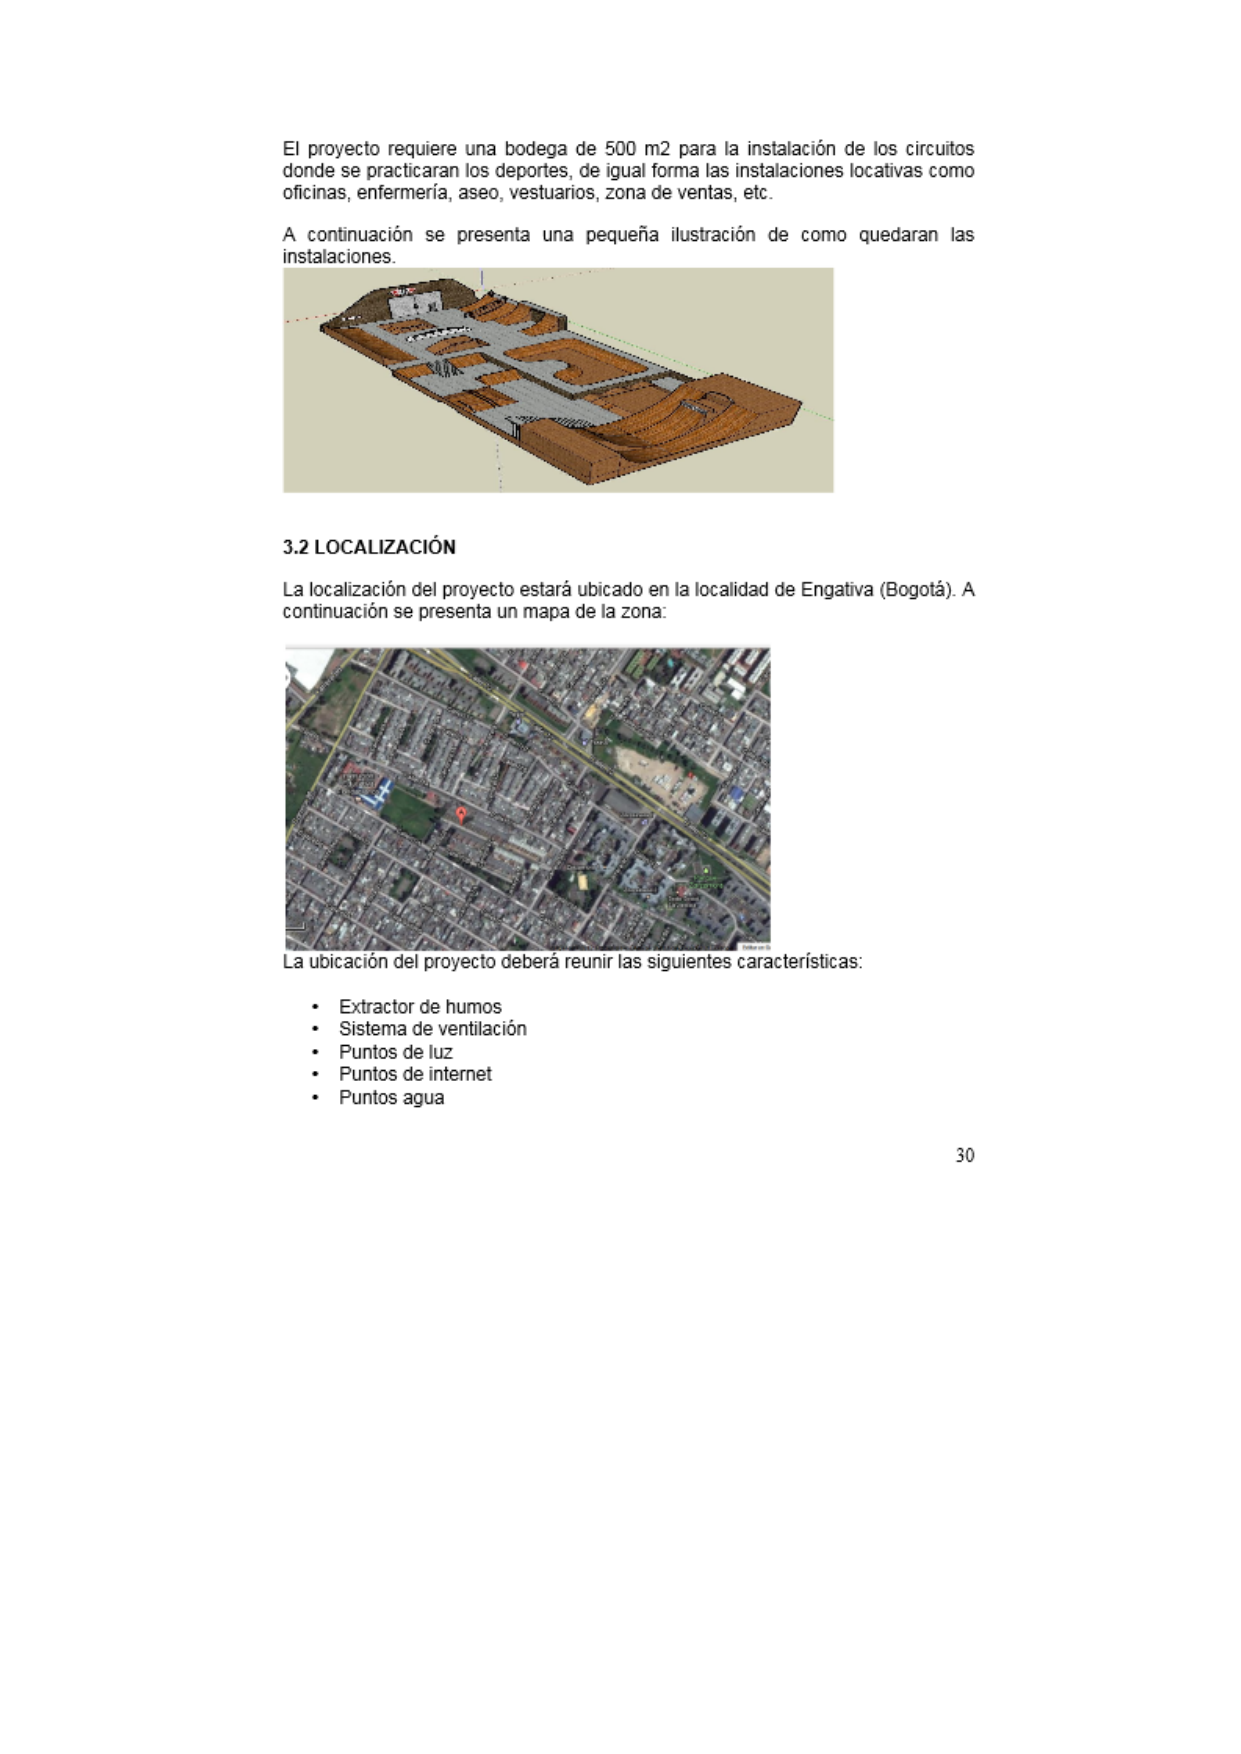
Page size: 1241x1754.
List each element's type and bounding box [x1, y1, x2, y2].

picture [242, 118, 998, 1181]
